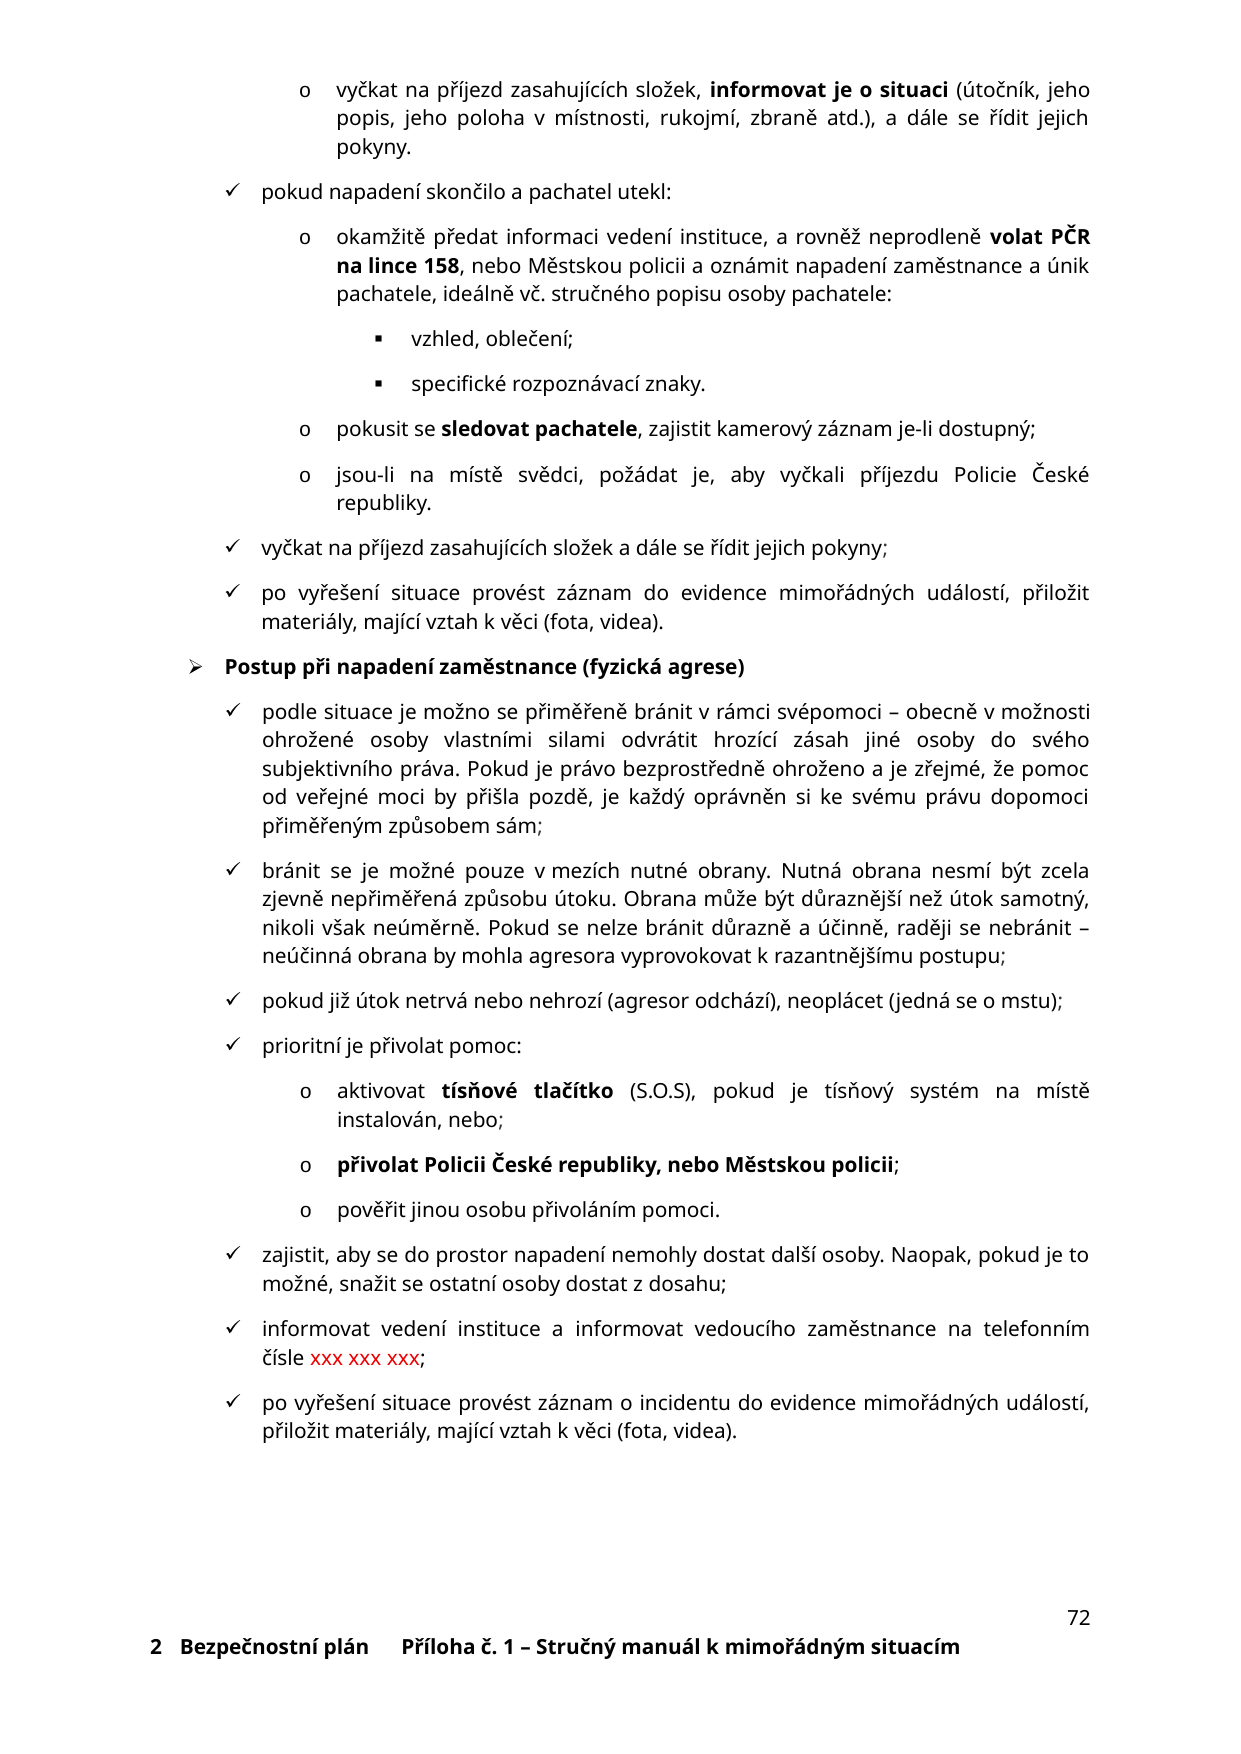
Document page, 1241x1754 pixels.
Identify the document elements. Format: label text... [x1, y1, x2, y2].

list specifické rozpoznávací znaky. [374, 369, 1091, 398]
list po vyřešení situace provést záznam do evidence mimořádných událostí, přiložit materiály, mající vztah k věci (fota, videa). [224, 578, 1091, 635]
list aktivovat tísňové tlačítko (S.O.S), pokud je tísňový systém na místě instalován, nebo; [299, 1077, 1091, 1133]
list přivolat Policii České republiky, nebo Městskou policii; [299, 1150, 1091, 1179]
list vyčkat na příjezd zasahujících složek a dále se řídit jejich pokyny; [224, 533, 1091, 562]
list bránit se je možné pouze v mezích nutné obrany. Nutná obrana nesmí být zcela zjevně nepřiměřená způsobu útoku. Obrana může být důraznější než útok samotný, nikoli však neúměrně. Pokud se nelze bránit důrazně a účinně, raději se nebránit – neúčinná obrana by mohla agresora vyprovokovat k razantnějšímu postupu; [224, 856, 1091, 970]
list vzhled, oblečení; [374, 324, 1091, 353]
list pokusit se sledovat pachatele, zajistit kamerový záznam je-li dostupný; [299, 414, 1091, 443]
list po vyřešení situace provést záznam o incidentu do evidence mimořádných událostí, přiložit materiály, mající vztah k věci (fota, videa). [224, 1388, 1091, 1444]
list pokud již útok netrvá nebo nehrozí (agresor odchází), neoplácet (jedná se o mstu); [224, 986, 1091, 1015]
list okamžitě předat informaci vedení instituce, a rovněž neprodleně volat PČR na lince 158, nebo Městskou policii a oznámit napadení zaměstnance a únik pachatele, ideálně vč. stručného popisu osoby pachatele: [299, 222, 1091, 308]
list pověřit jinou osobu přivoláním pomoci. [299, 1195, 1091, 1224]
list Postup při napadení zaměstnance (fyzická agrese) [187, 652, 1091, 680]
list zajistit, aby se do prostor napadení nemohly dostat další osoby. Naopak, pokud je to možné, snažit se ostatní osoby dostat z dosahu; [224, 1241, 1091, 1297]
list prioritní je přivolat pomoc: [224, 1031, 1091, 1060]
list pokud napadení skončilo a pachatel utekl: [224, 177, 1091, 206]
list jsou-li na místě svědci, požádat je, aby vyčkali příjezdu Policie České republiky. [299, 460, 1091, 517]
list vyčkat na příjezd zasahujících složek, informovat je o situaci (útočník, jeho popis, jeho poloha v místnosti, rukojmí, zbraně atd.), a dále se řídit jejich pokyny. [299, 75, 1091, 160]
list informovat vedení instituce a informovat vedoucího zaměstnance na telefonním čísle xxx xxx xxx; [224, 1314, 1091, 1371]
list podle situace je možno se přiměřeně bránit v rámci svépomoci – obecně v možnosti ohrožené osoby vlastními silami odvrátit hrozící zásah jiné osoby do svého subjektivního práva. Pokud je právo bezprostředně ohroženo a je zřejmé, že pomoc od veřejné moci by přišla pozdě, je každý oprávněn si ke svému právu dopomoci přiměřeným způsobem sám; [224, 697, 1091, 839]
